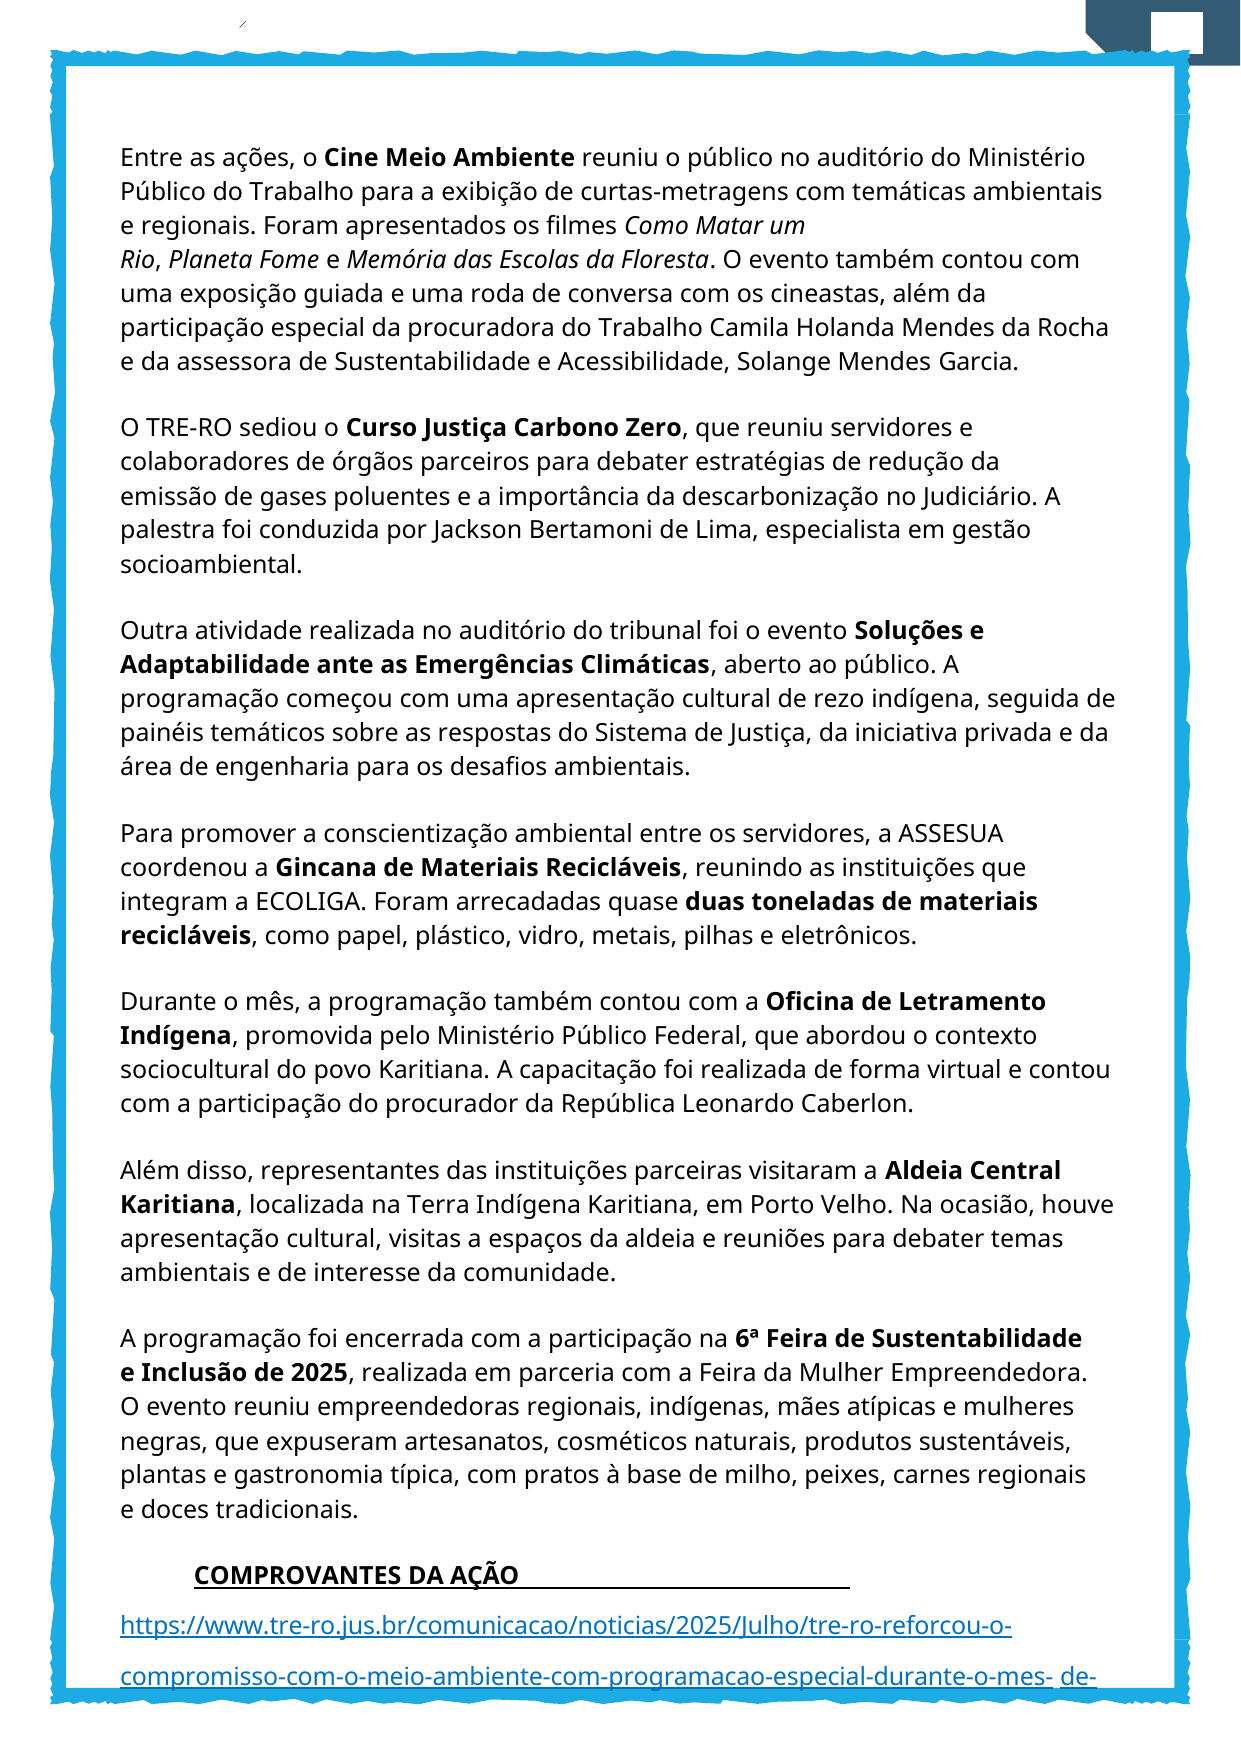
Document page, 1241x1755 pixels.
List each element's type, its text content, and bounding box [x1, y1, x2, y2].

text Rio, Planeta Fome e Memória das Escolas da Floresta. O evento também contou com uma exposição guiada e uma roda de conversa com os cineastas, além da participação especial da procuradora do Trabalho Camila Holanda Mendes da Rocha e da assessora de Sustentabilidade e Acessibilidade, Solange Mendes Garcia. [120, 241, 1119, 378]
text Além disso, representantes das instituições parceiras visitaram a Aldeia Central Karitiana, localizada na Terra Indígena Karitiana, em Porto Velho. Na ocasião, houve apresentação cultural, visitas a espaços da aldeia e reuniões para debater temas ambientais e de interesse da comunidade. [120, 1152, 1140, 1289]
text Para promover a conscientização ambiental entre os servidores, a ASSESUA coordenou a Gincana de Materiais Recicláveis, reunindo as instituições que integram a ECOLIGA. Foram arrecadadas quase duas toneladas de materiais recicláveis, como papel, plástico, vidro, metais, pilhas e eletrônicos. [120, 815, 1119, 952]
text Durante o mês, a programação também contou com a Oficina de Letramento Indígena, promovida pelo Ministério Público Federal, que abordou o contexto sociocultural do povo Karitiana. A capacitação foi realizada de forma virtual e contou com a participação do procurador da República Leonardo Caberlon. [120, 984, 1119, 1120]
text Outra atividade realizada no auditório do tribunal foi o evento Soluções e Adaptabilidade ante as Emergências Climáticas, aberto ao público. A programação começou com uma apresentação cultural de rezo indígena, seguida de painéis temáticos sobre as respostas do Sistema de Justiça, da iniciativa privada e da área de engenharia para os desafios ambientais. [120, 613, 1119, 783]
text COMPROVANTES DA AÇÃO [194, 1558, 1174, 1592]
text Entre as ações, o Cine Meio Ambiente reuniu o público no auditório do Ministério Público do Trabalho para a exibição de curtas-metragens com temáticas ambientais e regionais. Foram apresentados os filmes Como Matar um [120, 139, 1119, 241]
text A programação foi encerrada com a participação na 6ª Feira de Sustentabilidade e Inclusão de 2025, realizada em parceria com a Feira da Mulher Empreendedora. O evento reuniu empreendedoras regionais, indígenas, mães atípicas e mulheres negras, que expuseram artesanatos, cosméticos naturais, produtos sustentáveis, plantas e gastronomia típica, com pratos à base de milho, peixes, carnes regionais e doces tradicionais. [120, 1321, 1098, 1525]
text O TRE-RO sediou o Curso Justiça Carbono Zero, que reuniu servidores e colaboradores de órgãos parceiros para debater estratégias de redução da emissão de gases poluentes e a importância da descarbonização no Judiciário. A palestra foi conduzida por Jackson Bertamoni de Lima, especialista em gestão socioambiental. [120, 410, 1103, 580]
text https://www.tre-ro.jus.br/comunicacao/noticias/2025/Julho/tre-ro-reforcou-o- compromisso-com-o-meio-ambiente-com-programacao-especial-durante-o-mes- de- [120, 1607, 1119, 1687]
